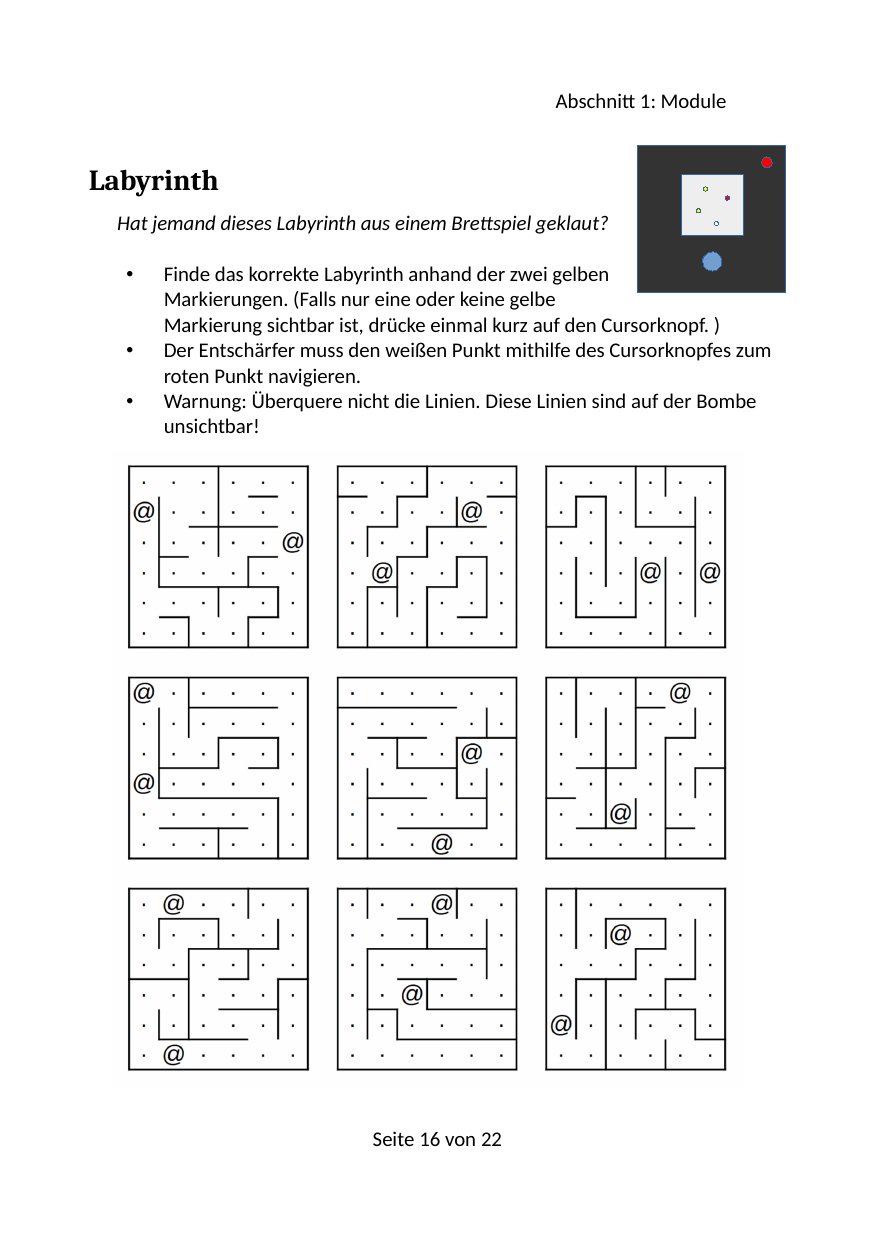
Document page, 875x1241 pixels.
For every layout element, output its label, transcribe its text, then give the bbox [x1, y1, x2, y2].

list Finde das korrekte Labyrinth anhand der zwei gelben Markierungen. (Falls nur eine oder keine gelbe Markierung sichtbar ist, drücke einmal kurz auf den Cursorknopf. ) [126, 261, 786, 337]
subtitle Labyrinth [88, 164, 637, 198]
text Hat jemand dieses Labyrinth aus einem Brettspiel geklaut? [88, 210, 637, 236]
picture [112, 451, 743, 1088]
list Der Entschärfer muss den weißen Punkt mithilfe des Cursorknopfes zum roten Punkt navigieren. [126, 337, 786, 388]
list Warnung: Überquere nicht die Linien. Diese Linien sind auf der Bombe unsichtbar! [126, 388, 786, 439]
